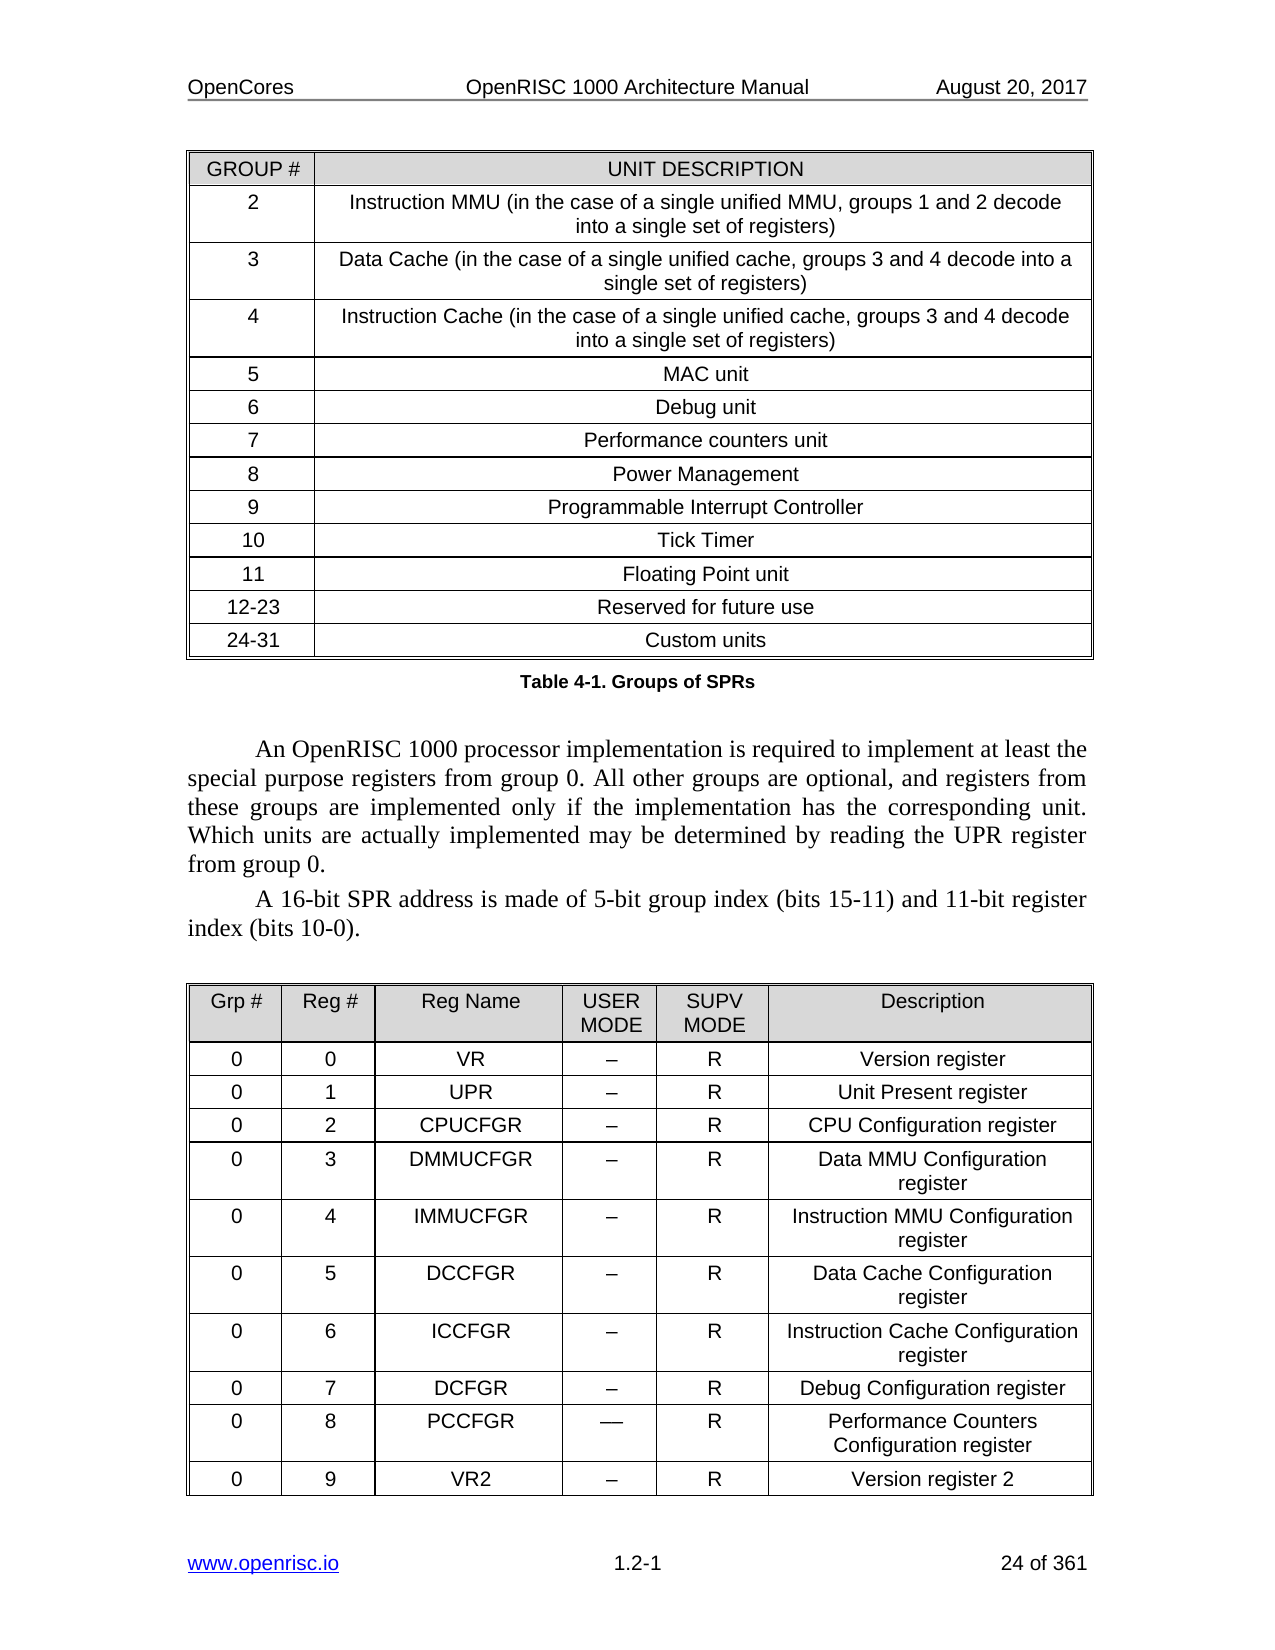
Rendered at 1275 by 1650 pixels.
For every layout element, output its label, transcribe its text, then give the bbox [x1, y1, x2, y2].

table_cell 0 [190, 1372, 281, 1404]
table_cell 0 [190, 1257, 281, 1313]
table_cell Custom units [315, 624, 1091, 656]
table_cell 7 [282, 1372, 374, 1404]
table_cell 5 [190, 358, 314, 390]
table_cell R [657, 1372, 768, 1404]
table_cell R [657, 1200, 768, 1256]
table_cell 0 [190, 1405, 281, 1461]
table_header USER MODE [563, 986, 656, 1041]
table_cell R [657, 1143, 768, 1199]
table_cell Instruction Cache (in the case of a single unified cache, groups 3 and 4 decode into a single set of registers) [315, 300, 1091, 356]
table_cell – [563, 1143, 656, 1199]
table_cell 24-31 [190, 624, 314, 656]
table_cell 2 [282, 1109, 374, 1141]
table_cell –– [563, 1405, 656, 1461]
table_cell 9 [190, 491, 314, 523]
table_cell 0 [282, 1043, 374, 1075]
table_header GROUP # [190, 153, 314, 184]
table_cell Instruction MMU (in the case of a single unified MMU, groups 1 and 2 decode into a single set of registers) [315, 186, 1091, 242]
text A 16-bit SPR address is made of 5-bit group index (bits 15-11) and 11-bit register index (bits 10-0). [187, 884, 1087, 942]
table_cell 6 [282, 1314, 374, 1371]
table_cell DCCFGR [376, 1257, 562, 1313]
table_cell CPU Configuration register [769, 1109, 1091, 1141]
table_cell R [657, 1462, 768, 1494]
table_cell VR [376, 1043, 562, 1075]
table_cell ICCFGR [376, 1314, 562, 1371]
table_cell R [657, 1257, 768, 1313]
table_cell Programmable Interrupt Controller [315, 491, 1091, 523]
text Table 4-1. Groups of SPRs [187, 671, 1087, 693]
table_cell 5 [282, 1257, 374, 1313]
table_cell 12-23 [190, 591, 314, 623]
table_header UNIT DESCRIPTION [315, 153, 1091, 184]
table_cell VR2 [376, 1462, 562, 1494]
table_cell MAC unit [315, 358, 1091, 390]
table_cell Data MMU Configuration register [769, 1143, 1091, 1199]
table_cell 4 [282, 1200, 374, 1256]
table_cell DCFGR [376, 1372, 562, 1404]
table_cell Tick Timer [315, 524, 1091, 556]
table_cell 8 [282, 1405, 374, 1461]
table_cell 8 [190, 458, 314, 490]
table_cell – [563, 1372, 656, 1404]
table_cell CPUCFGR [376, 1109, 562, 1141]
table_header Description [769, 986, 1091, 1041]
table_cell Version register 2 [769, 1462, 1091, 1494]
table_cell Instruction Cache Configuration register [769, 1314, 1091, 1371]
table_cell Power Management [315, 458, 1091, 490]
table_cell 10 [190, 524, 314, 556]
table_cell 6 [190, 391, 314, 423]
table_header Reg Name [376, 986, 562, 1041]
table_cell 3 [282, 1143, 374, 1199]
table_cell R [657, 1043, 768, 1075]
table_cell Instruction MMU Configuration register [769, 1200, 1091, 1256]
table_cell – [563, 1314, 656, 1371]
table_cell Debug Configuration register [769, 1372, 1091, 1404]
table_cell Version register [769, 1043, 1091, 1075]
table_header Grp # [190, 986, 281, 1041]
table_cell – [563, 1200, 656, 1256]
table_cell 1 [282, 1076, 374, 1108]
table_cell Performance counters unit [315, 424, 1091, 456]
table_cell – [563, 1462, 656, 1494]
table_cell PCCFGR [376, 1405, 562, 1461]
table_cell 2 [190, 186, 314, 242]
table_cell 7 [190, 424, 314, 456]
table_cell 0 [190, 1076, 281, 1108]
table_cell 0 [190, 1314, 281, 1371]
table_cell Unit Present register [769, 1076, 1091, 1108]
table_cell 9 [282, 1462, 374, 1494]
table_cell R [657, 1314, 768, 1371]
table_cell Data Cache Configuration register [769, 1257, 1091, 1313]
table_cell 0 [190, 1200, 281, 1256]
table_cell – [563, 1109, 656, 1141]
table_cell R [657, 1076, 768, 1108]
table_cell R [657, 1405, 768, 1461]
table_cell Data Cache (in the case of a single unified cache, groups 3 and 4 decode into a single set of registers) [315, 243, 1091, 299]
table_cell Floating Point unit [315, 558, 1091, 590]
table_header Reg # [282, 986, 374, 1041]
table_cell Reserved for future use [315, 591, 1091, 623]
table_cell 4 [190, 300, 314, 356]
table_cell – [563, 1076, 656, 1108]
table_cell 11 [190, 558, 314, 590]
table_cell – [563, 1043, 656, 1075]
table_cell 0 [190, 1043, 281, 1075]
table_cell – [563, 1257, 656, 1313]
table_cell IMMUCFGR [376, 1200, 562, 1256]
table_cell 0 [190, 1143, 281, 1199]
table_cell DMMUCFGR [376, 1143, 562, 1199]
table_cell 0 [190, 1109, 281, 1141]
table_cell 3 [190, 243, 314, 299]
table_cell R [657, 1109, 768, 1141]
table_header SUPV MODE [657, 986, 768, 1041]
table_cell Performance Counters Configuration register [769, 1405, 1091, 1461]
table_cell 0 [190, 1462, 281, 1494]
table_cell Debug unit [315, 391, 1091, 423]
table_cell UPR [376, 1076, 562, 1108]
text An OpenRISC 1000 processor implementation is required to implement at least the special purpose registers from group 0. All other groups are optional, and registers from these groups are implemented only if the implementation has the corresponding unit. Which units are actually implemented may be determined by reading the UPR register from group 0. [187, 734, 1087, 878]
